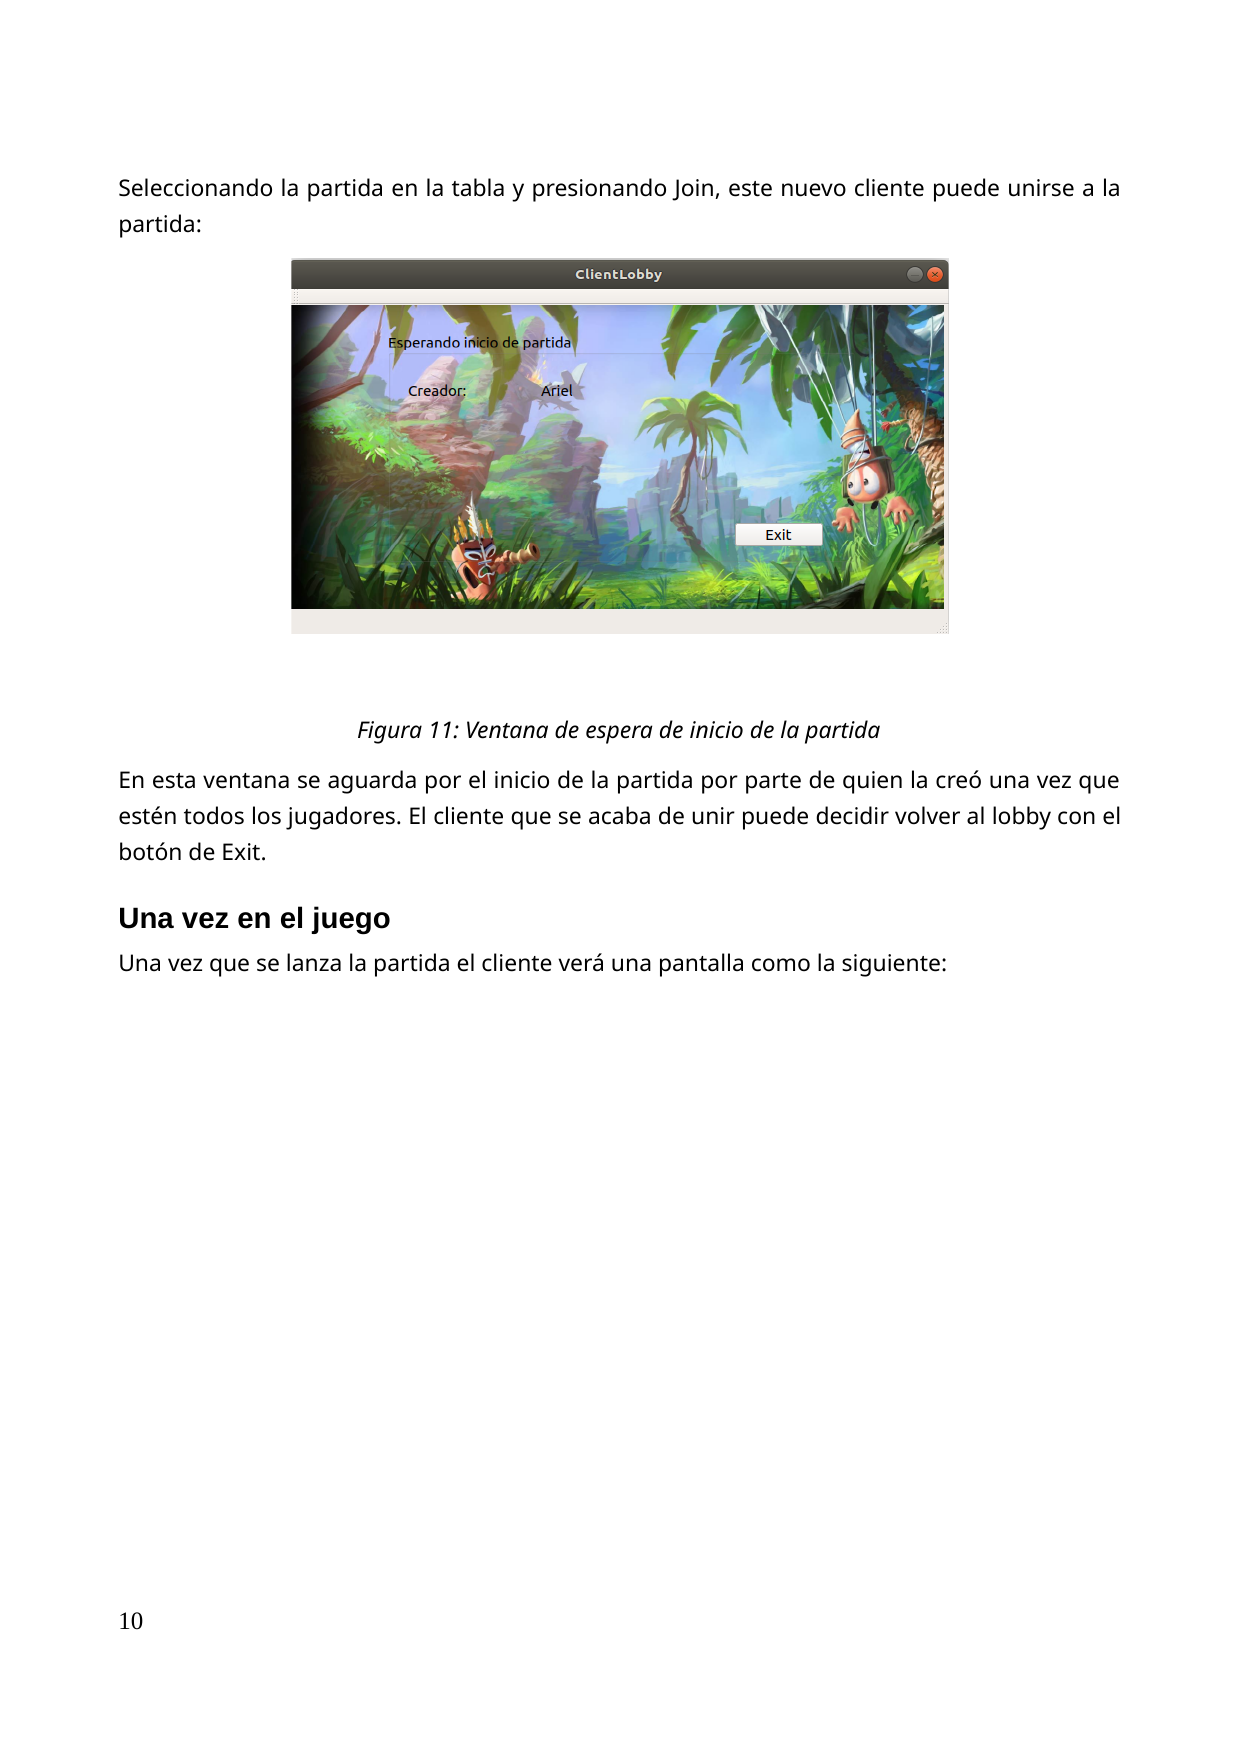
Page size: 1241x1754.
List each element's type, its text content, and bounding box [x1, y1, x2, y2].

text En esta ventana se aguarda por el inicio de la partida por parte de quien la creó una vez que estén todos los jugadores. El cliente que se acaba de unir puede decidir volver al lobby con el botón de Exit. [118, 764, 1122, 867]
picture [291, 258, 949, 634]
text Una vez que se lanza la partida el cliente verá una pantalla como la siguiente: [118, 947, 1122, 978]
subtitle Una vez en el juego [118, 901, 1122, 935]
text Figura 11: Ventana de espera de inicio de la partida [118, 713, 1122, 745]
text Seleccionando la partida en la tabla y presionando Join, este nuevo cliente puede unirse a la partida: [118, 172, 1122, 239]
